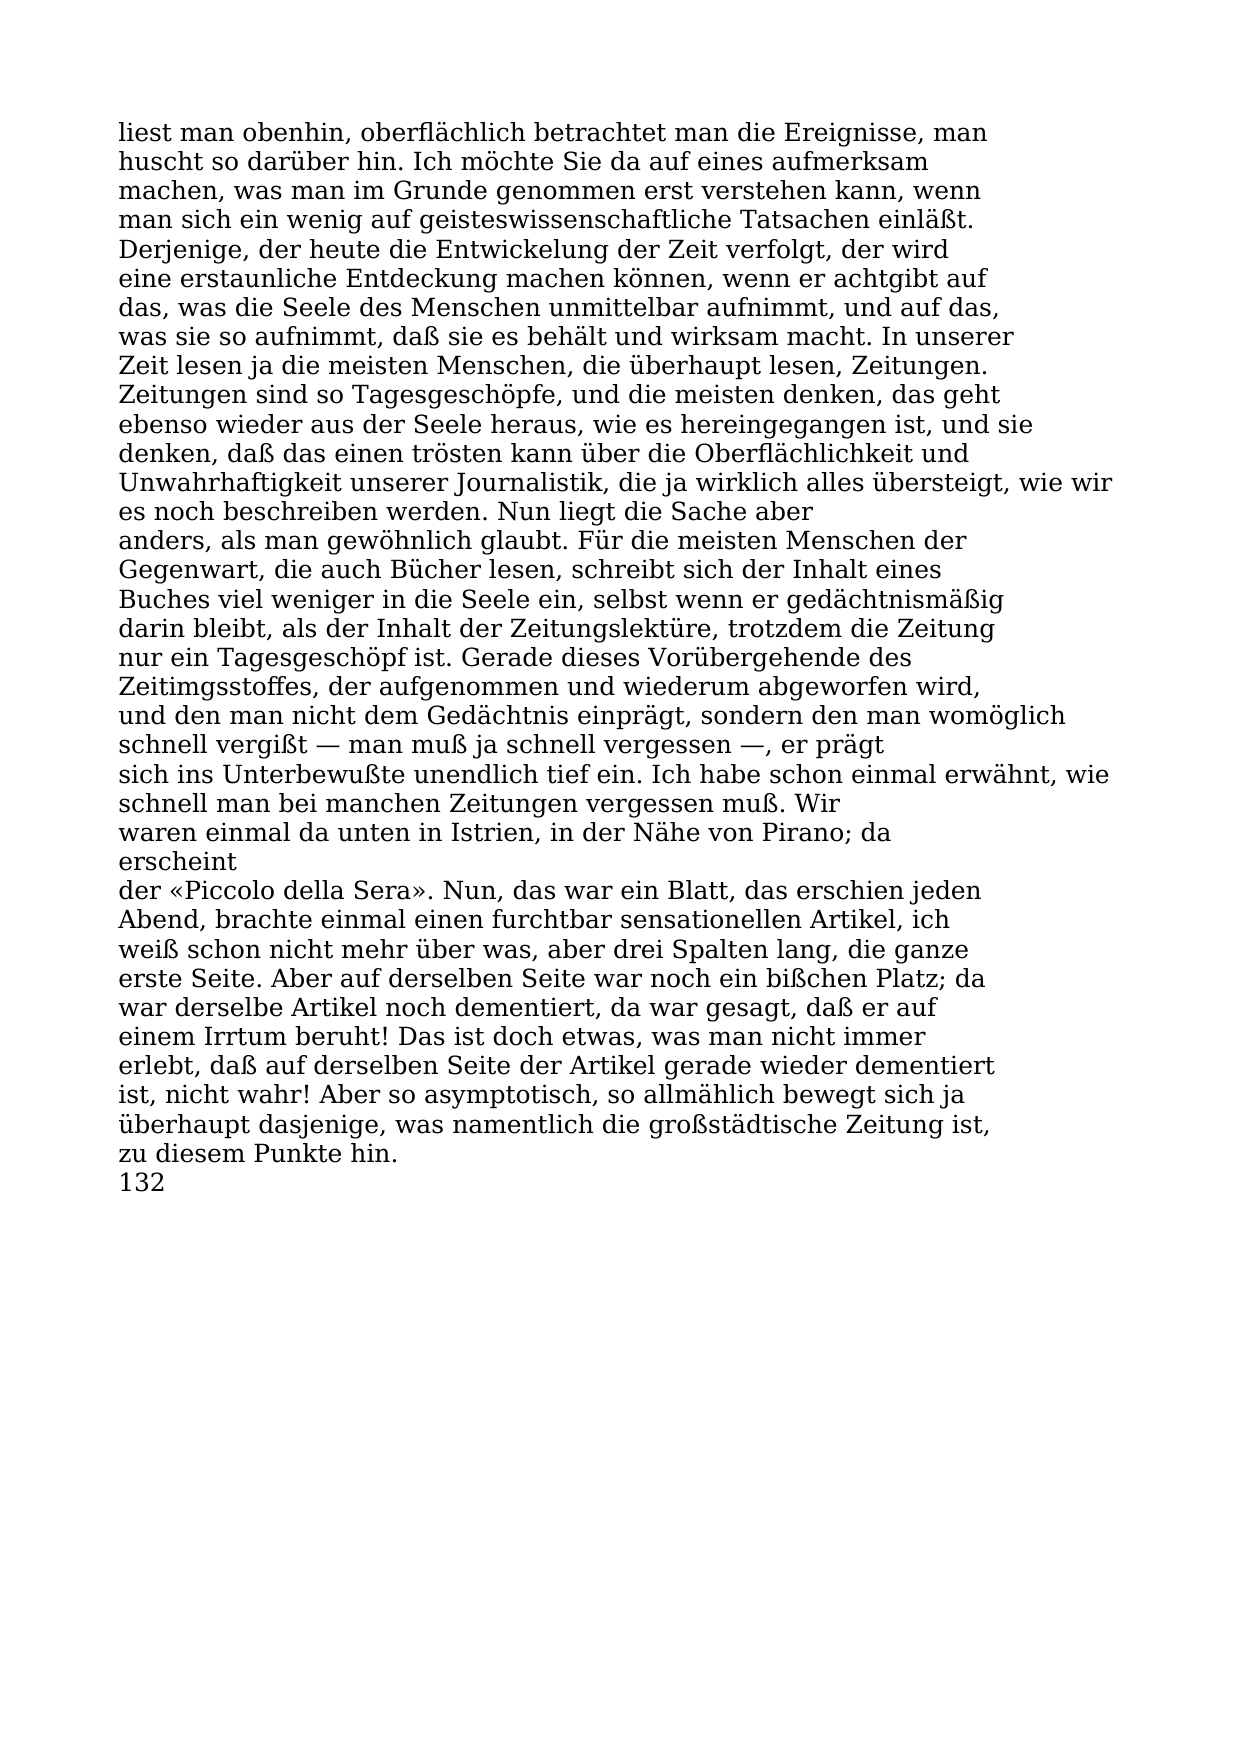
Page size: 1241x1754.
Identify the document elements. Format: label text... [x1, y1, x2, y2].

text was sie so aufnimmt, daß sie es behält und wirksam macht. In unserer [118, 322, 1122, 351]
text erste Seite. Aber auf derselben Seite war noch ein bißchen Platz; da [118, 964, 1122, 993]
text denken, daß das einen trösten kann über die Oberflächlichkeit und [118, 439, 1122, 468]
text erscheint [118, 847, 1122, 876]
text eine erstaunliche Entdeckung machen können, wenn er achtgibt auf [118, 264, 1122, 293]
text sich ins Unterbewußte unendlich tief ein. Ich habe schon einmal erwähnt, wie schnell man bei manchen Zeitungen vergessen muß. Wir [118, 760, 1122, 818]
text zu diesem Punkte hin. [118, 1139, 1122, 1168]
text der «Piccolo della Sera». Nun, das war ein Blatt, das erschien jeden [118, 876, 1122, 906]
text Gegenwart, die auch Bücher lesen, schreibt sich der Inhalt eines [118, 556, 1122, 585]
text Buches viel weniger in die Seele ein, selbst wenn er gedächtnismäßig [118, 585, 1122, 614]
text ebenso wieder aus der Seele heraus, wie es hereingegangen ist, und sie [118, 410, 1122, 439]
text Zeit lesen ja die meisten Menschen, die überhaupt lesen, Zeitungen. [118, 351, 1122, 381]
text liest man obenhin, oberflächlich betrachtet man die Ereignisse, man [118, 118, 1122, 147]
text ist, nicht wahr! Aber so asymptotisch, so allmählich bewegt sich ja [118, 1081, 1122, 1110]
text Derjenige, der heute die Entwickelung der Zeit verfolgt, der wird [118, 235, 1122, 264]
text Abend, brachte einmal einen furchtbar sensationellen Artikel, ich [118, 906, 1122, 935]
text war derselbe Artikel noch dementiert, da war gesagt, daß er auf [118, 993, 1122, 1022]
text man sich ein wenig auf geisteswissenschaftliche Tatsachen einläßt. [118, 206, 1122, 235]
text nur ein Tagesgeschöpf ist. Gerade dieses Vorübergehende des Zeitimgsstoffes, der aufgenommen und wiederum abgeworfen wird, [118, 643, 1122, 701]
text darin bleibt, als der Inhalt der Zeitungslektüre, trotzdem die Zeitung [118, 614, 1122, 643]
text erlebt, daß auf derselben Seite der Artikel gerade wieder dementiert [118, 1051, 1122, 1081]
text anders, als man gewöhnlich glaubt. Für die meisten Menschen der [118, 526, 1122, 556]
text überhaupt dasjenige, was namentlich die großstädtische Zeitung ist, [118, 1110, 1122, 1139]
text machen, was man im Grunde genommen erst verstehen kann, wenn [118, 176, 1122, 206]
text das, was die Seele des Menschen unmittelbar aufnimmt, und auf das, [118, 293, 1122, 322]
text Zeitungen sind so Tagesgeschöpfe, und die meisten denken, das geht [118, 381, 1122, 410]
text waren einmal da unten in Istrien, in der Nähe von Pirano; da [118, 818, 1122, 847]
text weiß schon nicht mehr über was, aber drei Spalten lang, die ganze [118, 935, 1122, 964]
text und den man nicht dem Gedächtnis einprägt, sondern den man womöglich schnell vergißt — man muß ja schnell vergessen —, er prägt [118, 701, 1122, 760]
text einem Irrtum beruht! Das ist doch etwas, was man nicht immer [118, 1022, 1122, 1051]
text huscht so darüber hin. Ich möchte Sie da auf eines aufmerksam [118, 147, 1122, 176]
text 132 [118, 1168, 1122, 1197]
text Unwahrhaftigkeit unserer Journalistik, die ja wirklich alles übersteigt, wie wir es noch beschreiben werden. Nun liegt die Sache aber [118, 468, 1122, 526]
